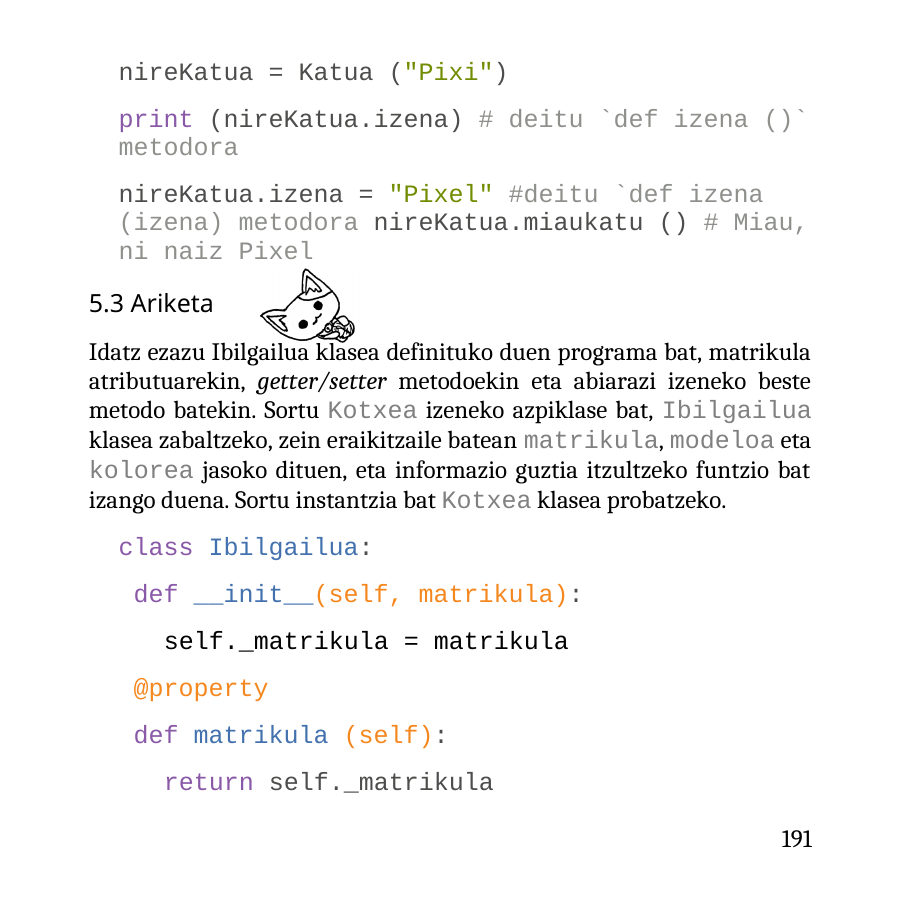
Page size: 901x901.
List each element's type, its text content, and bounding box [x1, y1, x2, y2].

text self._matrikula = matrikula [118, 628, 811, 657]
text Idatz ezazu Ibilgailua klasea definituko duen programa bat, matrikula atributuarekin, getter/setter metodoekin eta abiarazi izeneko beste metodo batekin. Sortu Kotxea izeneko azpiklase bat, Ibilgailua klasea zabaltzeko, zein eraikitzaile batean matrikula, modeloa eta kolorea jasoko dituen, eta informazio guztia itzultzeko funtzio bat izango duena. Sortu instantzia bat Kotxea klasea probatzeko. [89, 338, 811, 516]
text def __init__(self, matrikula): [118, 581, 811, 610]
text print (nireKatua.izena) # deitu `def izena ()` metodora [118, 106, 811, 163]
text return self._matrikula [118, 770, 811, 798]
text [366, 285, 811, 319]
text nireKatua = Katua ("Pixi") [118, 59, 811, 87]
text 5.3 Ariketa [89, 285, 259, 319]
text @property [118, 676, 811, 704]
text class Ibilgailua: [118, 534, 811, 563]
picture [259, 268, 366, 343]
text def matrikula (self): [118, 723, 811, 751]
text nireKatua.izena = "Pixel" #deitu `def izena (izena) metodora nireKatua.miaukatu () # Miau, ni naiz Pixel [118, 182, 811, 267]
